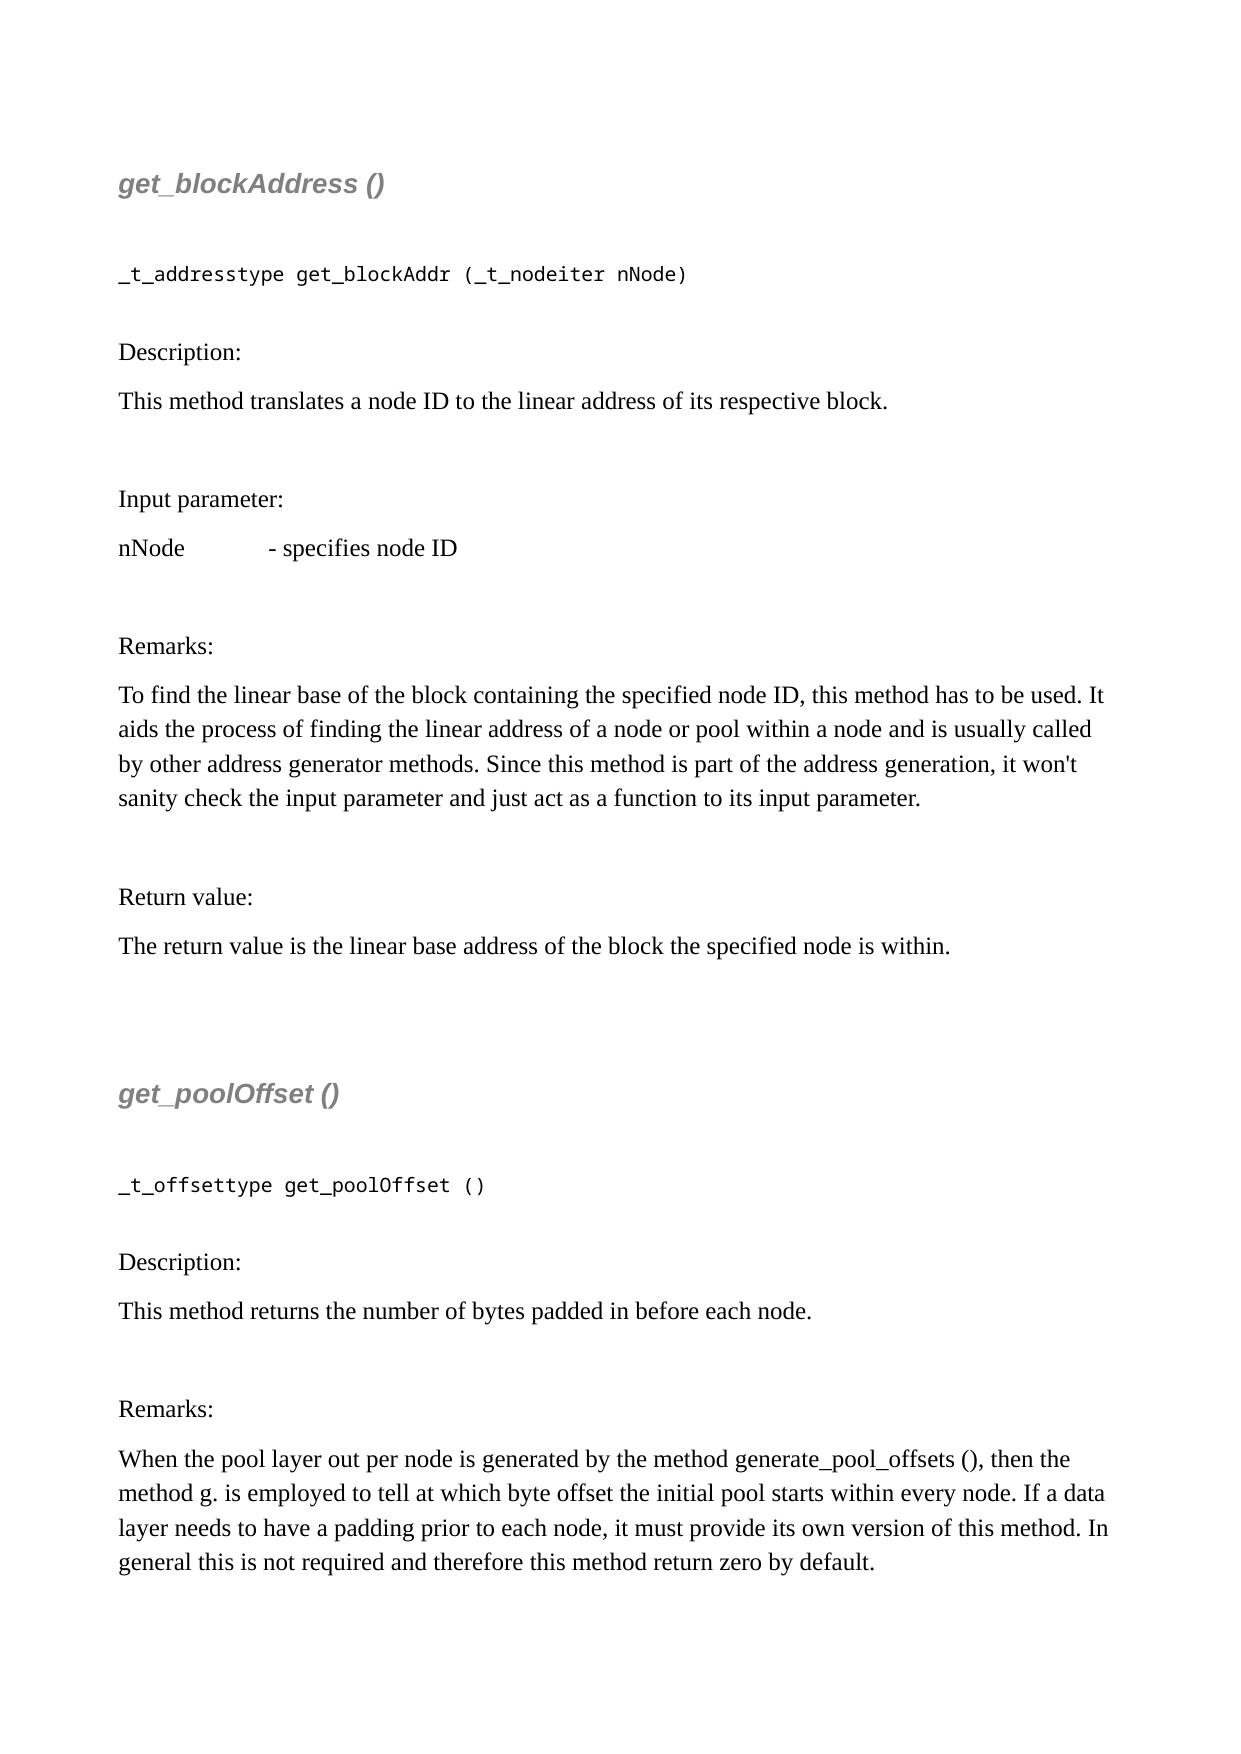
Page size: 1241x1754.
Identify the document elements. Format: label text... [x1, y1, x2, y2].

text To find the linear base of the block containing the specified node ID, this method has to be used. It aids the process of finding the linear address of a node or pool within a node and is usually called by other address generator methods. Since this method is part of the address generation, it won't sanity check the input parameter and just act as a function to its input parameter. [118, 680, 1122, 812]
text nNode - specifies node ID [118, 533, 1122, 562]
text Remarks: [118, 631, 1122, 660]
subtitle get_blockAddress () [118, 167, 1122, 199]
text This method translates a node ID to the linear address of its respective block. [118, 386, 1122, 414]
text Return value: [118, 882, 1122, 910]
subtitle get_poolOffset () [118, 1078, 1122, 1110]
text This method returns the number of bytes padded in before each node. [118, 1296, 1122, 1325]
text When the pool layer out per node is generated by the method generate_pool_offsets (), then the method g. is employed to tell at which byte offset the initial pool starts within every node. If a data layer needs to have a padding prior to each node, it must provide its own version of this method. In general this is not required and therefore this method return zero by default. [118, 1444, 1122, 1576]
text The return value is the linear base address of the block the specified node is within. [118, 931, 1122, 959]
text _t_offsettype get_poolOffset () [118, 1171, 1122, 1198]
text Description: [118, 337, 1122, 365]
text _t_addresstype get_blockAddr (_t_nodeiter nNode) [118, 261, 1122, 288]
text Remarks: [118, 1394, 1122, 1423]
text Input parameter: [118, 484, 1122, 513]
text Description: [118, 1247, 1122, 1276]
